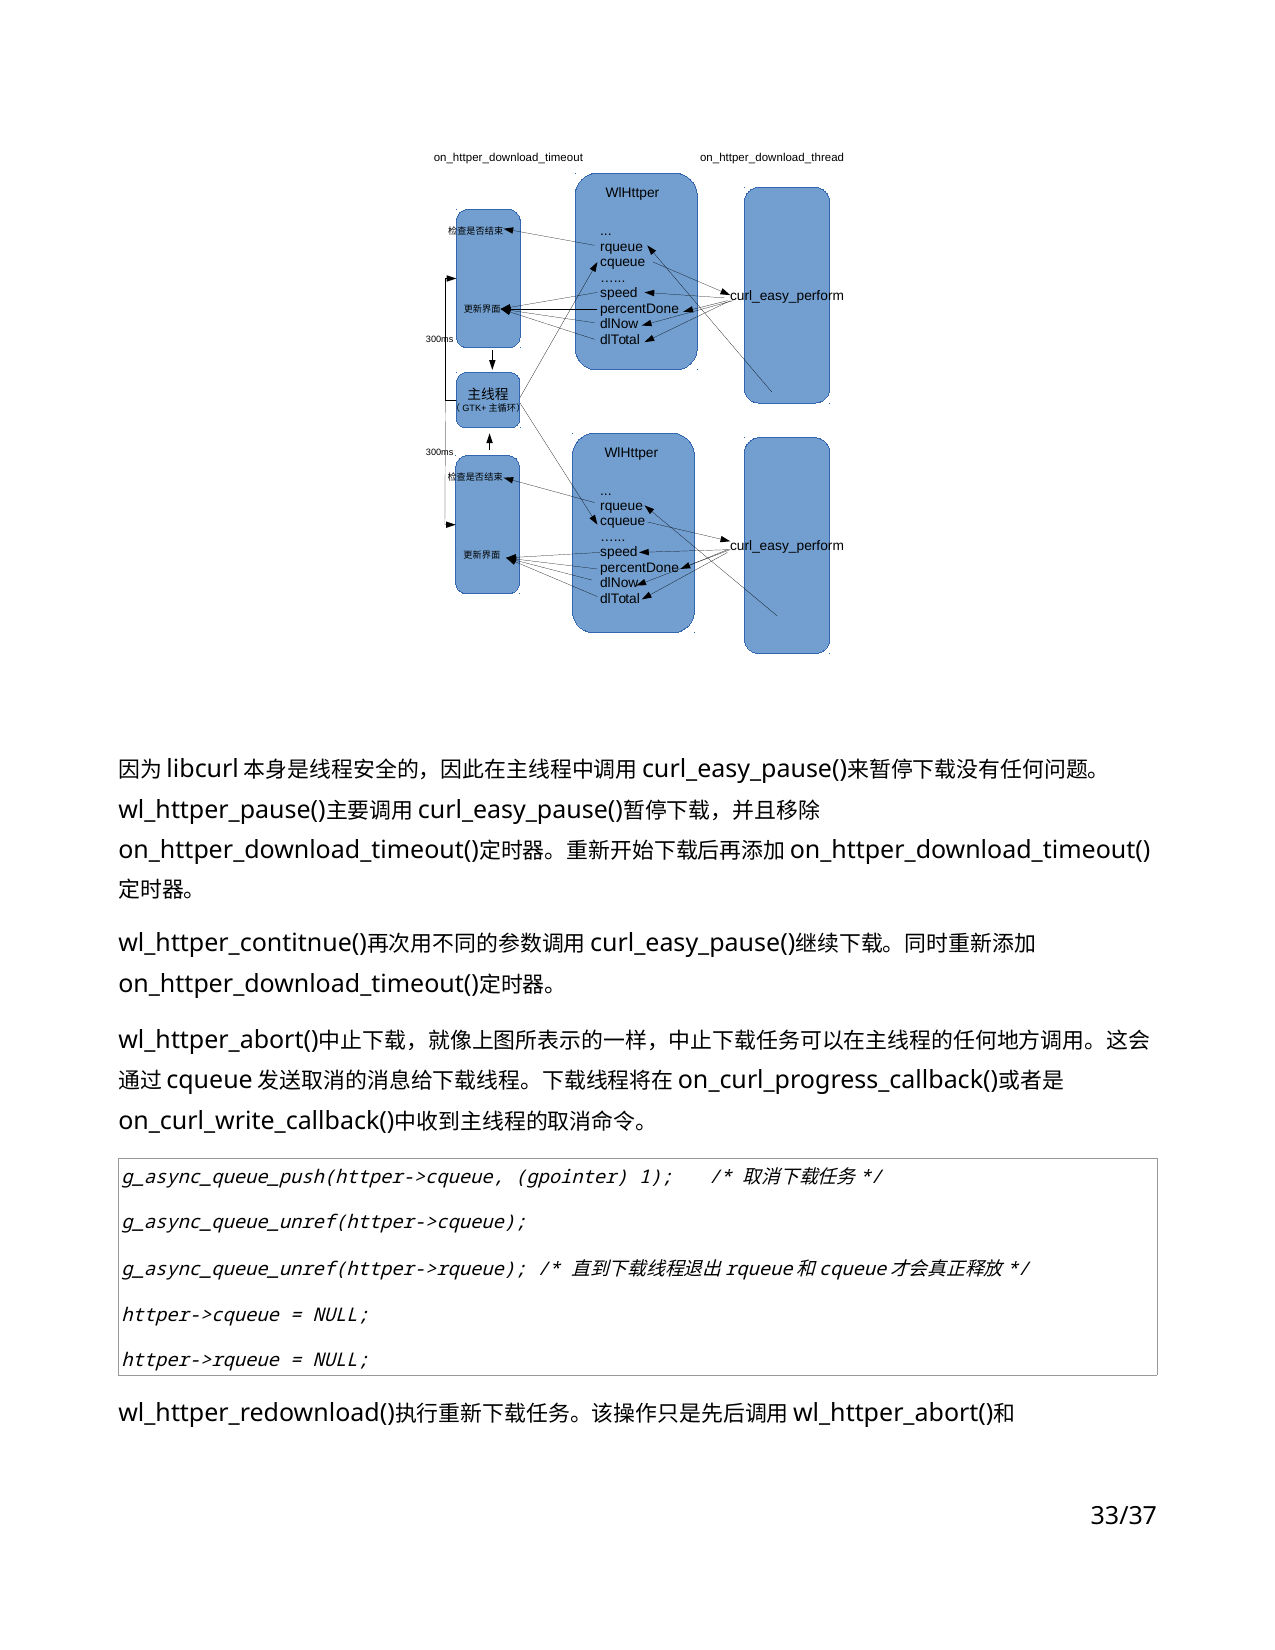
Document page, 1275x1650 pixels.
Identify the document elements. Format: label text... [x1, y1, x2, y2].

text httper->cqueue = NULL; [119, 1298, 1157, 1327]
text g_async_queue_push(httper->cqueue, (gpointer) 1); /* 取消下载任务 */ [119, 1159, 1157, 1189]
text 因为libcurl本身是线程安全的，因此在主线程中调用curl_easy_pause()来暂停下载没有任何问题。wl_httper_pause()主要调用curl_easy_pause()暂停下载，并且移除on_httper_download_timeout()定时器。重新开始下载后再添加on_httper_download_timeout()定时器。 [118, 751, 1157, 904]
text wl_httper_contitnue()再次用不同的参数调用curl_easy_pause()继续下载。同时重新添加on_httper_download_timeout()定时器。 [118, 925, 1157, 1000]
text wl_httper_redownload()执行重新下载任务。该操作只是先后调用wl_httper_abort()和 [118, 1394, 1157, 1429]
text g_async_queue_unref(httper->cqueue); [119, 1206, 1157, 1234]
text g_async_queue_unref(httper->rqueue); /* 直到下载线程退出rqueue和cqueue才会真正释放 */ [119, 1251, 1157, 1281]
text httper->rqueue = NULL; [119, 1343, 1157, 1375]
text wl_httper_abort()中止下载，就像上图所表示的一样，中止下载任务可以在主线程的任何地方调用。这会通过cqueue发送取消的消息给下载线程。下载线程将在on_curl_progress_callback()或者是on_curl_write_callback()中收到主线程的取消命令。 [118, 1021, 1157, 1137]
